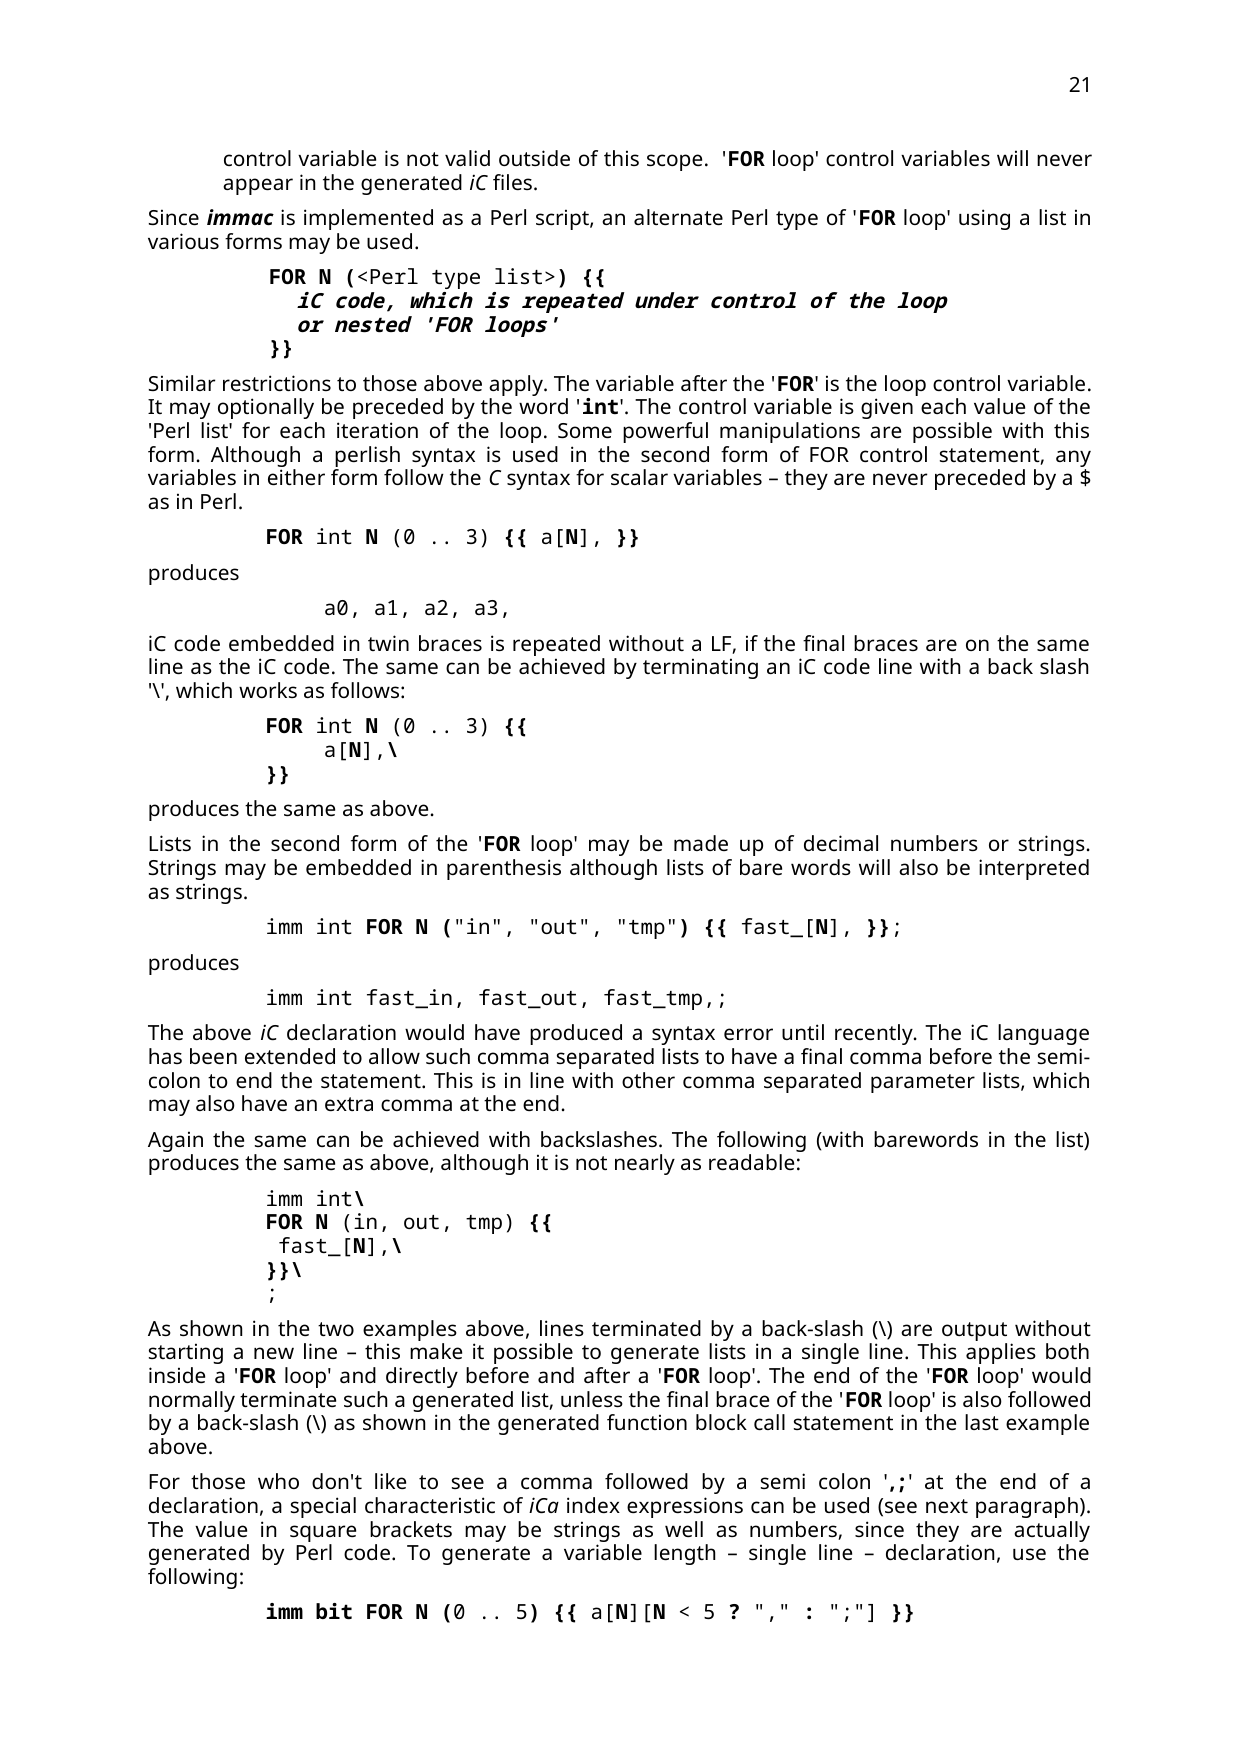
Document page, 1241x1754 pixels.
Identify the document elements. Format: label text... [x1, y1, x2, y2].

list control variable is not valid outside of this scope. 'FOR loop' control variables will never appear in the generated iC files. [185, 148, 1092, 195]
text iC code embedded in twin braces is repeated without a LF, if the final braces are on the same line as the iC code. The same can be achieved by terminating an iC code line with a back slash '\', which works as follows: [148, 632, 1092, 703]
text produces the same as above. [148, 797, 1092, 821]
text imm bit FOR N (0 .. 5) {{ a[N][N < 5 ? "," : ";"] }} [265, 1601, 1092, 1624]
text The above iC declaration would have produced a syntax error until recently. The iC language has been extended to allow such comma separated lists to have a final comma before the semi-colon to end the statement. This is in line with other comma separated parameter lists, which may also have an extra comma at the end. [148, 1022, 1092, 1116]
text FOR int N (0 .. 3) {{ a[N], }} [265, 526, 1092, 549]
text Similar restrictions to those above apply. The variable after the 'FOR' is the loop control variable. It may optionally be preceded by the word 'int'. The control variable is given each value of the 'Perl list' for each iteration of the loop. Some powerful manipulations are possible with this form. Although a perlish syntax is used in the second form of FOR control statement, any variables in either form follow the C syntax for scalar variables – they are never preceded by a $ as in Perl. [148, 372, 1092, 514]
text Again the same can be achieved with backslashes. The following (with barewords in the list) produces the same as above, although it is not nearly as readable: [148, 1128, 1092, 1176]
text produces [148, 561, 1092, 585]
text imm int fast_in, fast_out, fast_tmp,; [265, 986, 1092, 1010]
text a0, a1, a2, a3, [265, 597, 1092, 620]
text imm int FOR N ("in", "out", "tmp") {{ fast_[N], }}; [265, 916, 1092, 939]
text Since immac is implemented as a Perl script, an alternate Perl type of 'FOR loop' using a list in various forms may be used. [148, 207, 1092, 254]
text FOR int N (0 .. 3) {{ a[N],\ }} [265, 715, 1092, 786]
text FOR N (<Perl type list>) {{ iC code, which is repeated under control of the loop or nested 'FOR loops' }} [268, 266, 1092, 360]
text imm int\ FOR N (in, out, tmp) {{ fast_[N],\ }}\ ; [265, 1187, 1092, 1306]
text produces [148, 951, 1092, 975]
text As shown in the two examples above, lines terminated by a back-slash (\) are output without starting a new line – this make it possible to generate lists in a single line. This applies both inside a 'FOR loop' and directly before and after a 'FOR loop'. The end of the 'FOR loop' would normally terminate such a generated list, unless the final brace of the 'FOR loop' is also followed by a back-slash (\) as shown in the generated function block call statement in the last example above. [148, 1317, 1092, 1459]
text For those who don't like to see a comma followed by a semi colon ',;' at the end of a declaration, a special characteristic of iCa index expressions can be used (see next paragraph). The value in square brackets may be strings as well as numbers, since they are actually generated by Perl code. To generate a variable length – single line – declaration, use the following: [148, 1471, 1092, 1589]
text Lists in the second form of the 'FOR loop' may be made up of decimal numbers or strings. Strings may be embedded in parenthesis although lists of bare words will also be interpreted as strings. [148, 833, 1092, 904]
